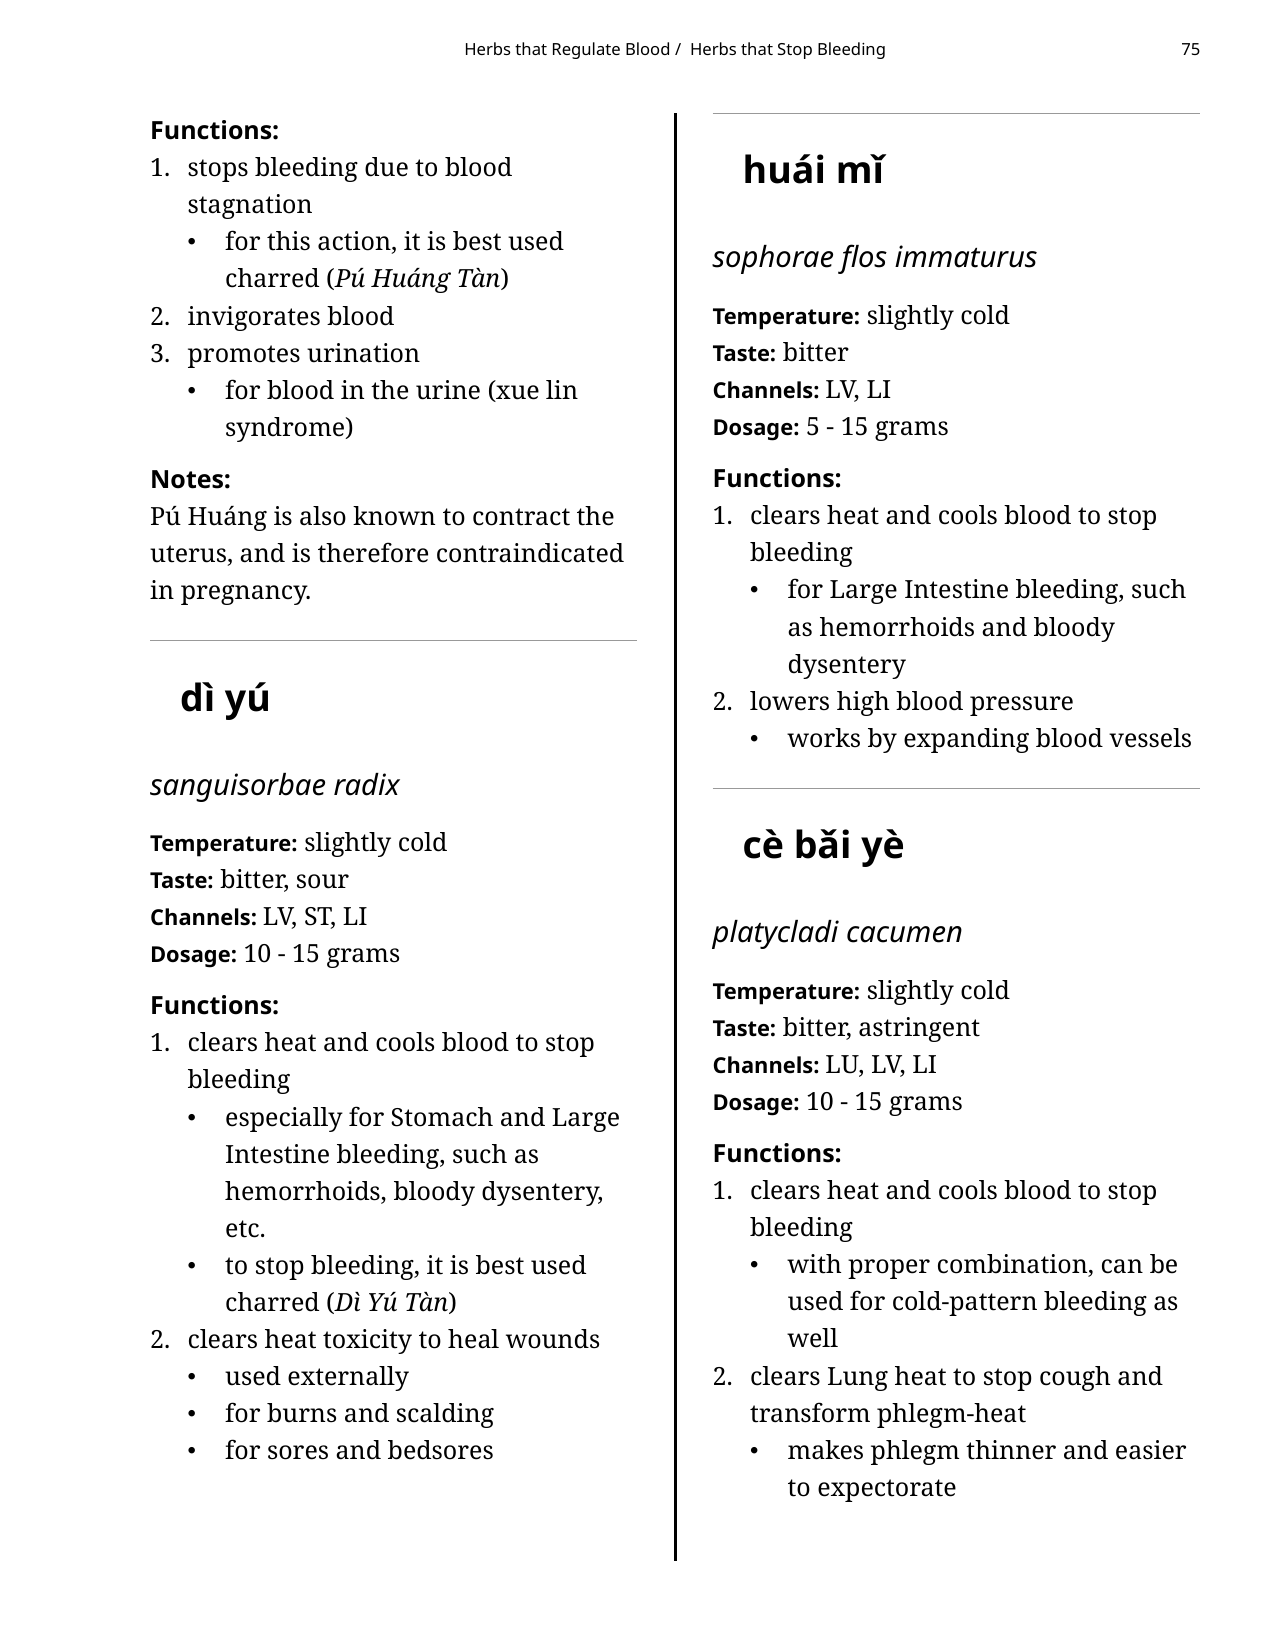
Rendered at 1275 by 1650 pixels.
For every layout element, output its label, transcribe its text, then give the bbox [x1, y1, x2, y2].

list clears heat toxicity to heal wounds [150, 1322, 637, 1356]
list to stop bleeding, it is best used charred (Dì Yú Tàn) [187, 1247, 637, 1319]
text sanguisorbae radix [150, 764, 637, 803]
list with proper combination, can be used for cold-pattern bleeding as well [750, 1247, 1200, 1355]
subtitle Notes: [150, 461, 637, 496]
text Channels: LV, LI [712, 372, 1200, 406]
list for Large Intestine bleeding, such as hemorrhoids and bloody dysentery [750, 572, 1200, 680]
list for sores and bedsores [187, 1433, 637, 1467]
list works by expanding blood vessels [750, 720, 1200, 754]
list used externally [187, 1359, 637, 1393]
list stops bleeding due to blood stagnation [150, 150, 637, 221]
list clears heat and cools blood to stop bleeding [150, 1025, 637, 1096]
subtitle cè bǎi yè [712, 789, 1200, 899]
subtitle Functions: [712, 1136, 1200, 1170]
list makes phlegm thinner and easier to expectorate [750, 1432, 1200, 1503]
list for this action, it is best used charred (Pú Huáng Tàn) [187, 224, 637, 295]
text Taste: bitter, sour [150, 862, 637, 896]
list lowers high blood pressure [712, 683, 1200, 717]
list clears heat and cools blood to stop bleeding [712, 498, 1200, 569]
text sophorae flos immaturus [712, 237, 1200, 276]
subtitle dì yú [150, 641, 637, 752]
text Taste: bitter [712, 334, 1200, 369]
text Dosage: 5 - 15 grams [712, 409, 1200, 443]
list for blood in the urine (xue lin syndrome) [187, 372, 637, 443]
text Dosage: 10 - 15 grams [712, 1083, 1200, 1118]
list clears Lung heat to stop cough and transform phlegm-heat [712, 1358, 1200, 1429]
list especially for Stomach and Large Intestine bleeding, such as hemorrhoids, bloody dysentery, etc. [187, 1099, 637, 1244]
list for burns and scalding [187, 1396, 637, 1430]
text Taste: bitter, astringent [712, 1009, 1200, 1043]
text Channels: LV, ST, LI [150, 899, 637, 933]
text Temperature: slightly cold [150, 824, 637, 859]
text Temperature: slightly cold [712, 297, 1200, 332]
text Channels: LU, LV, LI [712, 1046, 1200, 1081]
subtitle Functions: [150, 988, 637, 1022]
subtitle Functions: [150, 113, 637, 147]
text Pú Huáng is also known to contract the uterus, and is therefore contraindicated in pregnancy. [150, 498, 637, 607]
text Temperature: slightly cold [712, 972, 1200, 1006]
list clears heat and cools blood to stop bleeding [712, 1173, 1200, 1244]
subtitle Functions: [712, 461, 1200, 495]
text platycladi cacumen [712, 912, 1200, 951]
list promotes urination [150, 335, 637, 369]
list invigorates blood [150, 298, 637, 332]
text Dosage: 10 - 15 grams [150, 936, 637, 970]
subtitle huái mǐ [712, 114, 1200, 225]
